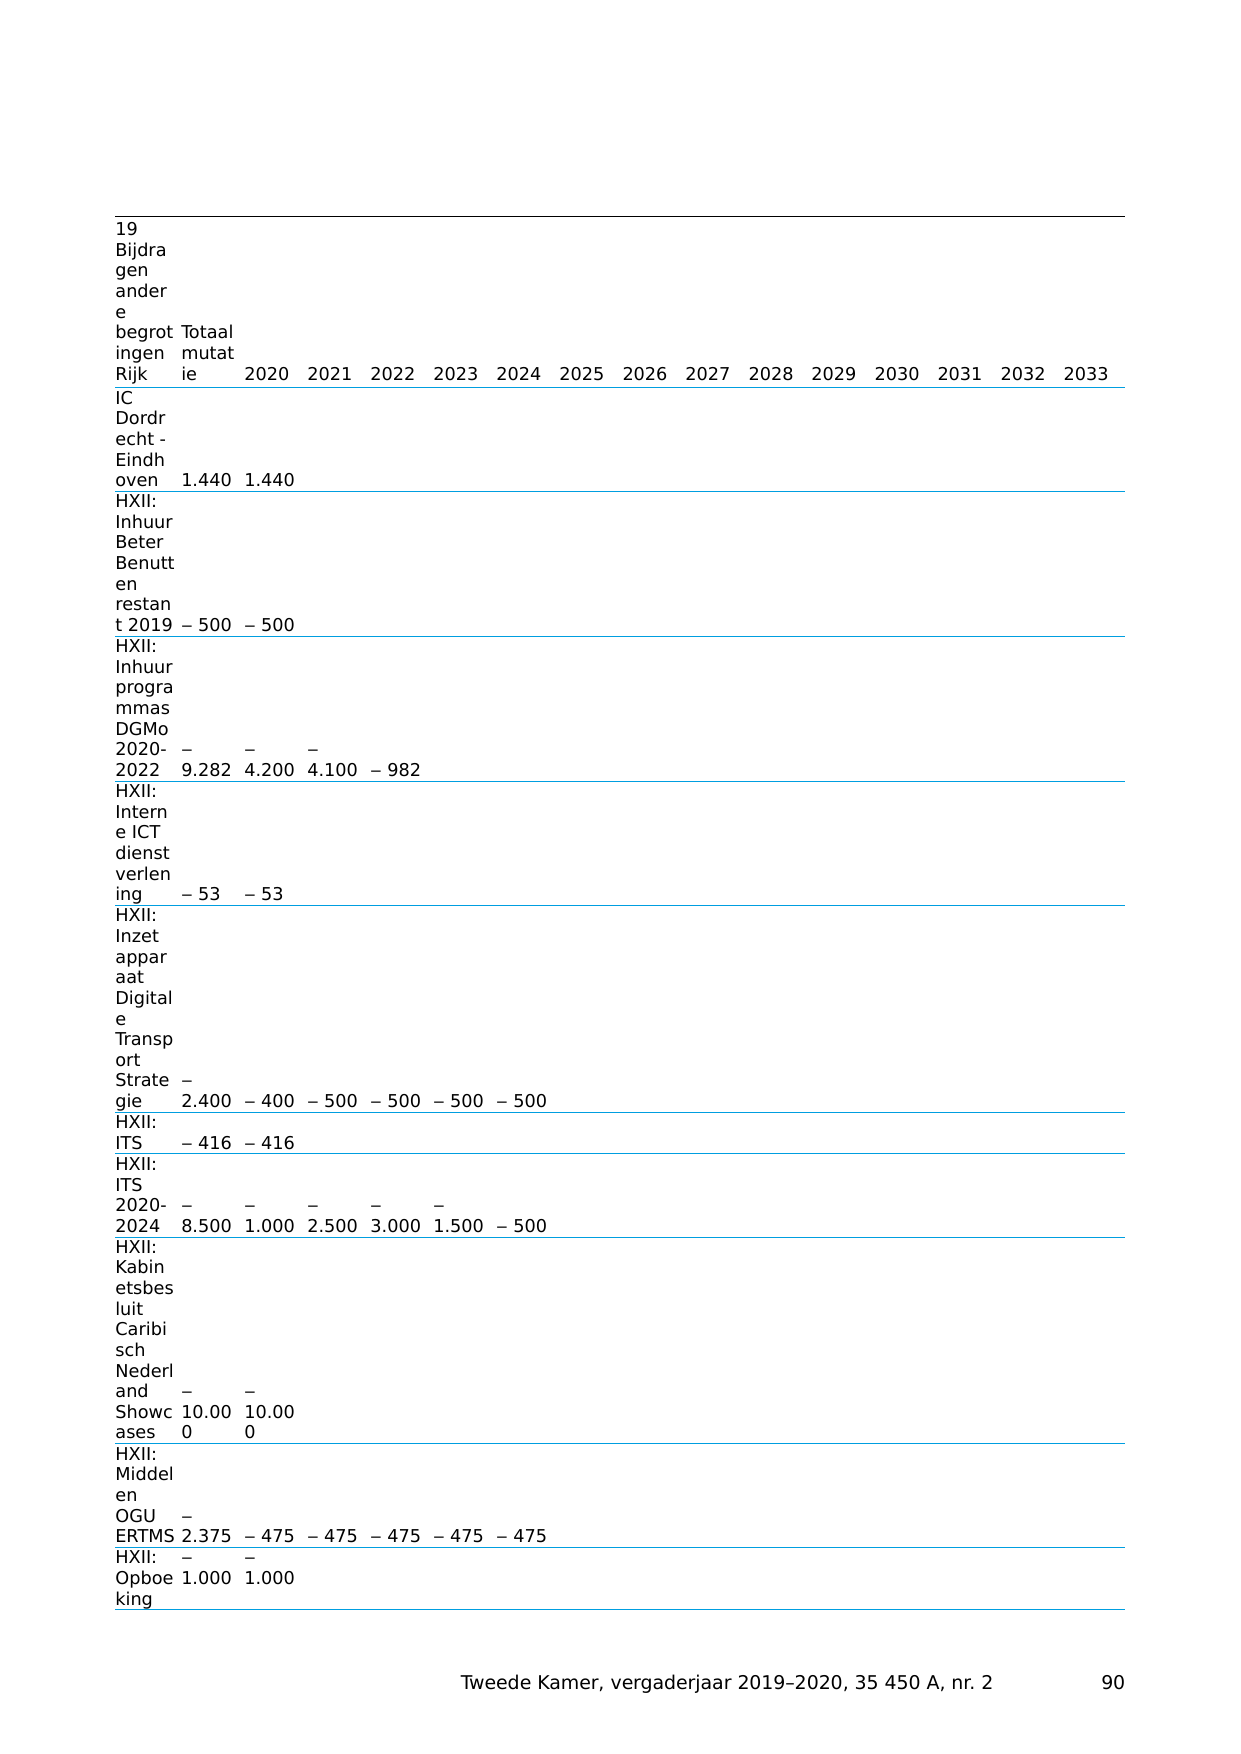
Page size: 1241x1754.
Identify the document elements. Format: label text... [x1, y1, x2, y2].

table_cell [493, 1238, 556, 1443]
table_cell [934, 1238, 997, 1443]
table_cell [1060, 1154, 1125, 1236]
table_cell [619, 782, 682, 905]
table_cell ‒ 9.282 [178, 637, 241, 781]
table_cell [871, 1154, 934, 1236]
table_cell HXII: Interne ICT dienstverlening [115, 782, 178, 905]
table_cell [1060, 1113, 1125, 1153]
table_cell 2027 [682, 217, 745, 387]
table_cell ‒ 500 [430, 906, 493, 1112]
table_cell [619, 1548, 682, 1609]
table_cell [430, 1548, 493, 1609]
table_cell ‒ 53 [241, 782, 304, 905]
table_cell [682, 782, 745, 905]
table_cell [1060, 1238, 1125, 1443]
table_cell [682, 906, 745, 1112]
table_cell ‒ 475 [367, 1444, 430, 1547]
table_cell [808, 1444, 871, 1547]
table_cell [871, 1238, 934, 1443]
table_cell [934, 1113, 997, 1153]
table_cell [998, 1154, 1060, 1236]
table_cell [367, 1548, 430, 1609]
table_cell ‒ 1.500 [430, 1154, 493, 1236]
table_cell [1060, 492, 1125, 636]
table_cell [367, 388, 430, 491]
table_cell [998, 1548, 1060, 1609]
table_cell ‒ 2.500 [304, 1154, 367, 1236]
table_cell [304, 388, 367, 491]
table_cell [871, 637, 934, 781]
table_cell [304, 782, 367, 905]
table_cell [808, 1154, 871, 1236]
table_cell [998, 782, 1060, 905]
table_cell [304, 1548, 367, 1609]
table_cell 2023 [430, 217, 493, 387]
table_cell HXII: Opboeking [115, 1548, 178, 1609]
table_cell [871, 906, 934, 1112]
table_cell ‒ 500 [304, 906, 367, 1112]
table_cell 2033 [1060, 217, 1125, 387]
table_cell 2026 [619, 217, 682, 387]
table_cell ‒ 416 [178, 1113, 241, 1153]
table_cell [808, 1238, 871, 1443]
table_cell [304, 1238, 367, 1443]
table_cell [871, 1548, 934, 1609]
table_cell [556, 782, 619, 905]
table_cell ‒ 500 [241, 492, 304, 636]
table_cell ‒ 3.000 [367, 1154, 430, 1236]
table_cell [1060, 1444, 1125, 1547]
table_cell 2029 [808, 217, 871, 387]
table_cell [619, 637, 682, 781]
table_cell ‒ 1.000 [241, 1154, 304, 1236]
table_cell ‒ 475 [430, 1444, 493, 1547]
table_cell [745, 1113, 808, 1153]
table_cell [998, 1444, 1060, 1547]
table_cell [556, 1238, 619, 1443]
table_cell HXII: Inzet apparaat Digitale Transport Strategie [115, 906, 178, 1112]
table_cell [430, 388, 493, 491]
table_cell ‒ 500 [493, 906, 556, 1112]
table_cell [808, 637, 871, 781]
table_cell [367, 492, 430, 636]
table_cell [745, 782, 808, 905]
table_cell [1060, 782, 1125, 905]
table_cell [430, 1238, 493, 1443]
table_cell 2030 [871, 217, 934, 387]
table_cell ‒ 475 [304, 1444, 367, 1547]
table_cell [808, 906, 871, 1112]
table_cell ‒ 500 [493, 1154, 556, 1236]
table_cell [808, 492, 871, 636]
table_cell [493, 388, 556, 491]
table_cell [998, 1113, 1060, 1153]
table_cell [808, 1113, 871, 1153]
table_cell HXII: Inhuur Beter Benutten restant 2019 [115, 492, 178, 636]
table_cell [493, 637, 556, 781]
table_cell [619, 492, 682, 636]
table_cell [682, 637, 745, 781]
table_cell 2020 [241, 217, 304, 387]
table_cell ‒ 475 [493, 1444, 556, 1547]
table_cell [1060, 906, 1125, 1112]
table_cell ‒ 4.100 [304, 637, 367, 781]
table_cell [998, 388, 1060, 491]
table_cell [934, 906, 997, 1112]
table_cell [745, 1548, 808, 1609]
table_cell ‒ 416 [241, 1113, 304, 1153]
table_cell [619, 1444, 682, 1547]
table_cell [934, 388, 997, 491]
table_cell [619, 1238, 682, 1443]
table_cell [556, 906, 619, 1112]
table_cell [745, 492, 808, 636]
table_cell [493, 1113, 556, 1153]
table_cell HXII: Kabinetsbesluit Caribisch Nederland Showcases [115, 1238, 178, 1443]
table_cell ‒ 982 [367, 637, 430, 781]
table_cell [934, 782, 997, 905]
table_cell [556, 388, 619, 491]
table_cell [745, 906, 808, 1112]
table_cell ‒ 500 [367, 906, 430, 1112]
table_cell 2024 [493, 217, 556, 387]
table_cell [367, 1238, 430, 1443]
table_cell [493, 782, 556, 905]
table_cell [556, 637, 619, 781]
table_cell ‒ 53 [178, 782, 241, 905]
table_cell [304, 1113, 367, 1153]
table_cell [430, 782, 493, 905]
table_cell [1060, 637, 1125, 781]
table_cell 1.440 [241, 388, 304, 491]
table_cell [745, 1238, 808, 1443]
table_cell ‒ 500 [178, 492, 241, 636]
table_cell [808, 1548, 871, 1609]
table_cell [998, 637, 1060, 781]
table_cell [556, 1113, 619, 1153]
table_cell 2021 [304, 217, 367, 387]
table_cell [1060, 1548, 1125, 1609]
table_cell [998, 906, 1060, 1112]
table_cell [871, 782, 934, 905]
table_cell ‒ 2.400 [178, 906, 241, 1112]
table_header Artikel 19 Bijdragen andere begrotingen Rijk [115, 191, 1125, 216]
table_cell [619, 1113, 682, 1153]
table_cell Totaal mutatie [178, 217, 241, 387]
table_cell 2028 [745, 217, 808, 387]
table_cell [493, 492, 556, 636]
table_cell [682, 1154, 745, 1236]
table_cell ‒ 475 [241, 1444, 304, 1547]
table_cell 19 Bijdragen andere begrotingen Rijk [115, 217, 178, 387]
table_cell [304, 492, 367, 636]
table_cell 2032 [998, 217, 1060, 387]
table_cell [745, 388, 808, 491]
table_cell ‒ 1.000 [178, 1548, 241, 1609]
table_cell [934, 1444, 997, 1547]
table_cell [682, 388, 745, 491]
table_cell [367, 782, 430, 905]
table_cell 1.440 [178, 388, 241, 491]
table_cell ‒ 1.000 [241, 1548, 304, 1609]
table_cell 2025 [556, 217, 619, 387]
table_cell [745, 637, 808, 781]
table_cell 2022 [367, 217, 430, 387]
table_cell [934, 492, 997, 636]
table_cell [619, 1154, 682, 1236]
table_cell [745, 1444, 808, 1547]
table_cell [682, 492, 745, 636]
table_cell ‒ 10.000 [241, 1238, 304, 1443]
table_cell [871, 492, 934, 636]
table_cell [493, 1548, 556, 1609]
table_cell [556, 1154, 619, 1236]
table_cell [682, 1548, 745, 1609]
table_cell [556, 1444, 619, 1547]
table_cell [1060, 388, 1125, 491]
table_cell [556, 1548, 619, 1609]
table_cell ‒ 10.000 [178, 1238, 241, 1443]
table_cell [808, 388, 871, 491]
table_cell IC Dordrecht - Eindhoven [115, 388, 178, 491]
table_cell HXII: ITS 2020-2024 [115, 1154, 178, 1236]
table_cell [556, 492, 619, 636]
table_cell [934, 1154, 997, 1236]
table_cell HXII: Inhuur programmas DGMo 2020-2022 [115, 637, 178, 781]
table_cell [430, 1113, 493, 1153]
table_cell ‒ 400 [241, 906, 304, 1112]
table_cell 2031 [934, 217, 997, 387]
table_cell [871, 1113, 934, 1153]
table_cell [430, 492, 493, 636]
table_cell [998, 1238, 1060, 1443]
table_cell [682, 1113, 745, 1153]
table_cell [934, 1548, 997, 1609]
table_cell [619, 906, 682, 1112]
table_cell [998, 492, 1060, 636]
table_cell [934, 637, 997, 781]
table_cell [682, 1238, 745, 1443]
table_cell ‒ 8.500 [178, 1154, 241, 1236]
table_cell [745, 1154, 808, 1236]
table_cell [367, 1113, 430, 1153]
table_cell [430, 637, 493, 781]
table_cell HXII: Middelen OGU ERTMS [115, 1444, 178, 1547]
table_cell [619, 388, 682, 491]
table_cell [871, 1444, 934, 1547]
table_cell HXII: ITS [115, 1113, 178, 1153]
table_cell [808, 782, 871, 905]
table_cell [871, 388, 934, 491]
table_cell ‒ 4.200 [241, 637, 304, 781]
table_cell ‒ 2.375 [178, 1444, 241, 1547]
table_cell [682, 1444, 745, 1547]
